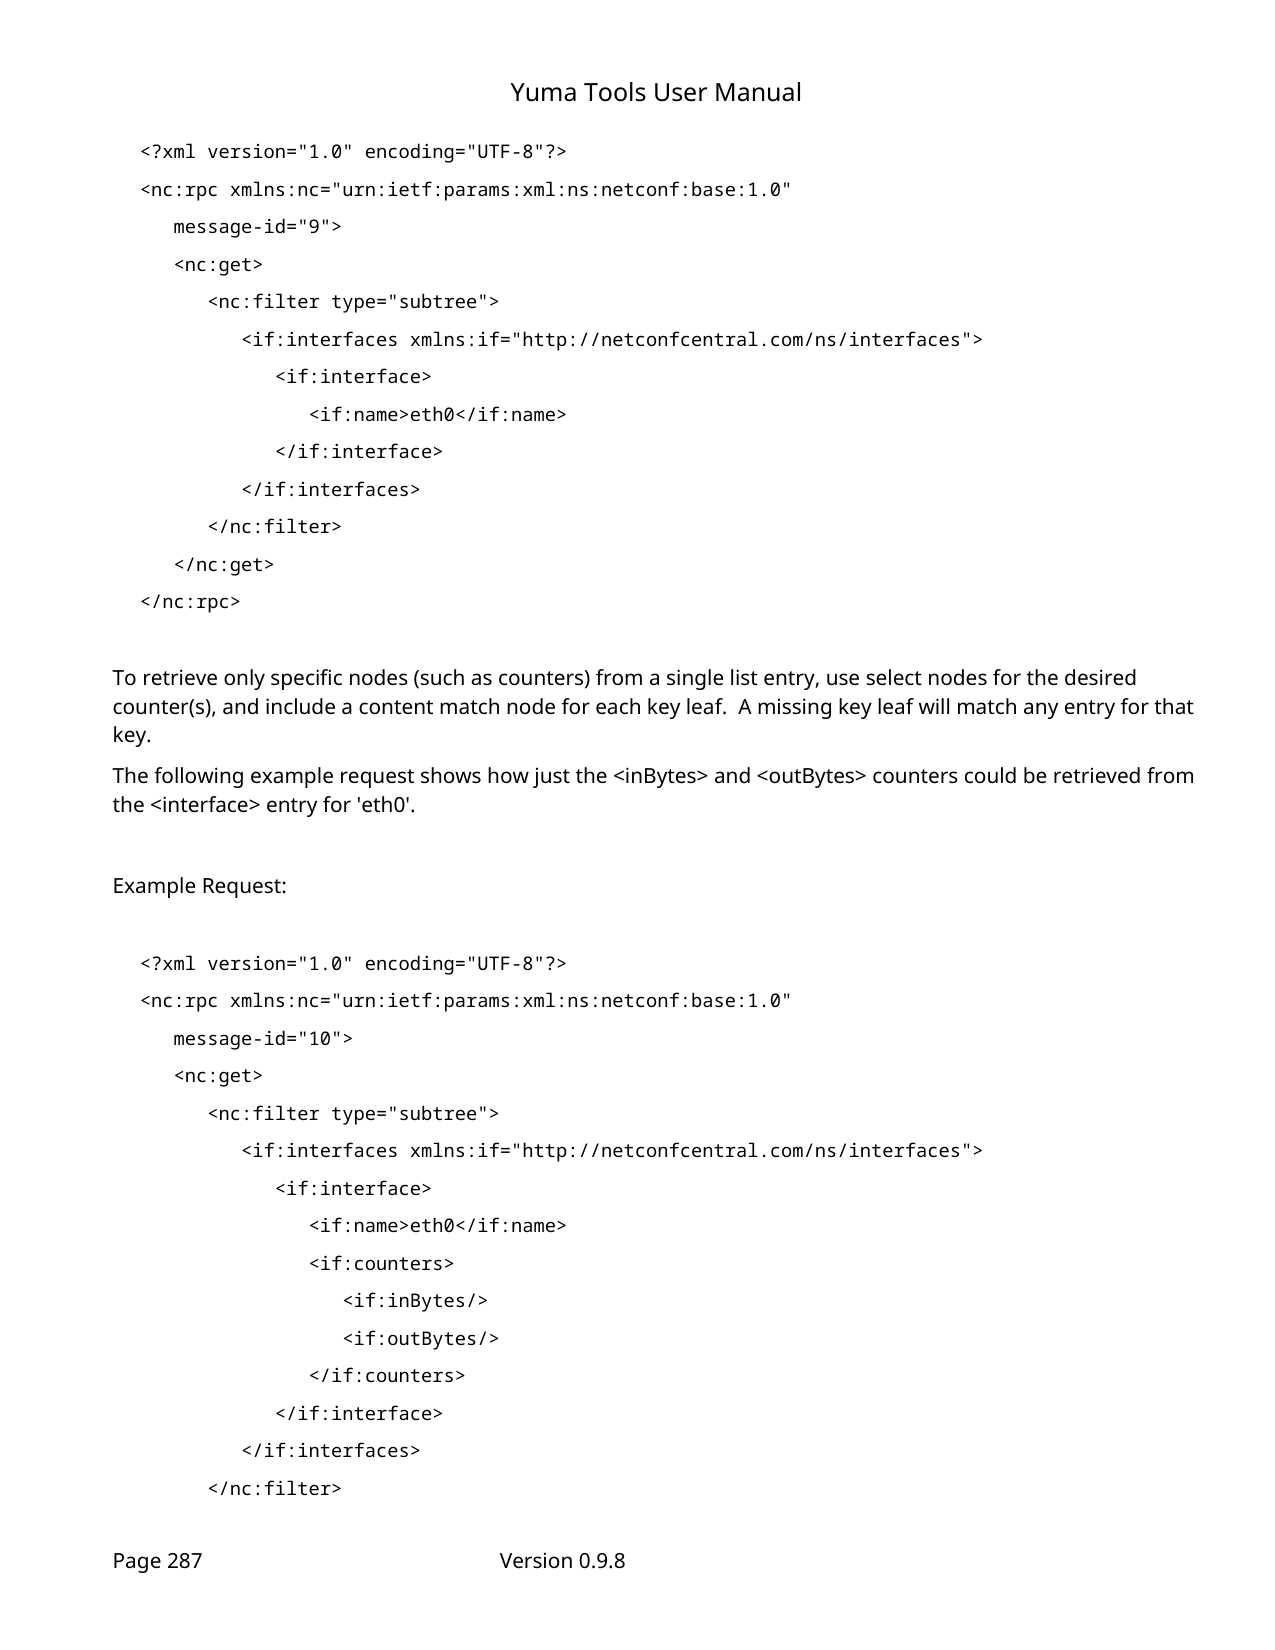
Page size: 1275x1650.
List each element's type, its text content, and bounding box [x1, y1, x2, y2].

text </if:interface> [139, 438, 1200, 464]
text <if:outBytes/> [139, 1325, 1200, 1351]
text <nc:rpc xmlns:nc="urn:ietf:params:xml:ns:netconf:base:1.0" [139, 176, 1200, 202]
text <if:interface> [139, 363, 1200, 389]
text </if:counters> [139, 1363, 1200, 1388]
text <if:name>eth0</if:name> [139, 1213, 1200, 1238]
text </nc:filter> [139, 1475, 1200, 1501]
text <if:counters> [139, 1250, 1200, 1276]
text <?xml version="1.0" encoding="UTF-8"?> [139, 950, 1200, 976]
text The following example request shows how just the <inBytes> and <outBytes> counters could be retrieved from the <interface> entry for 'eth0'. [112, 761, 1200, 818]
text </nc:rpc> [139, 588, 1200, 614]
text <if:inBytes/> [139, 1288, 1200, 1313]
text <nc:get> [139, 251, 1200, 277]
text <nc:filter type="subtree"> [139, 1100, 1200, 1126]
text <nc:rpc xmlns:nc="urn:ietf:params:xml:ns:netconf:base:1.0" [139, 988, 1200, 1013]
text </if:interfaces> [139, 476, 1200, 502]
text To retrieve only specific nodes (such as counters) from a single list entry, use select nodes for the desired counter(s), and include a content match node for each key leaf. A missing key leaf will match any entry for that key. [112, 663, 1200, 749]
text <if:interfaces xmlns:if="http://netconfcentral.com/ns/interfaces"> [139, 1138, 1200, 1163]
text </if:interface> [139, 1400, 1200, 1426]
text <nc:filter type="subtree"> [139, 288, 1200, 314]
text message-id="10"> [139, 1025, 1200, 1051]
text </nc:filter> [139, 513, 1200, 539]
text <?xml version="1.0" encoding="UTF-8"?> [139, 138, 1200, 164]
text Example Request: [112, 872, 1200, 900]
text message-id="9"> [139, 213, 1200, 239]
text </if:interfaces> [139, 1438, 1200, 1463]
text </nc:get> [139, 551, 1200, 577]
text <if:name>eth0</if:name> [139, 401, 1200, 427]
text <nc:get> [139, 1063, 1200, 1088]
text <if:interface> [139, 1175, 1200, 1201]
text <if:interfaces xmlns:if="http://netconfcentral.com/ns/interfaces"> [139, 326, 1200, 352]
